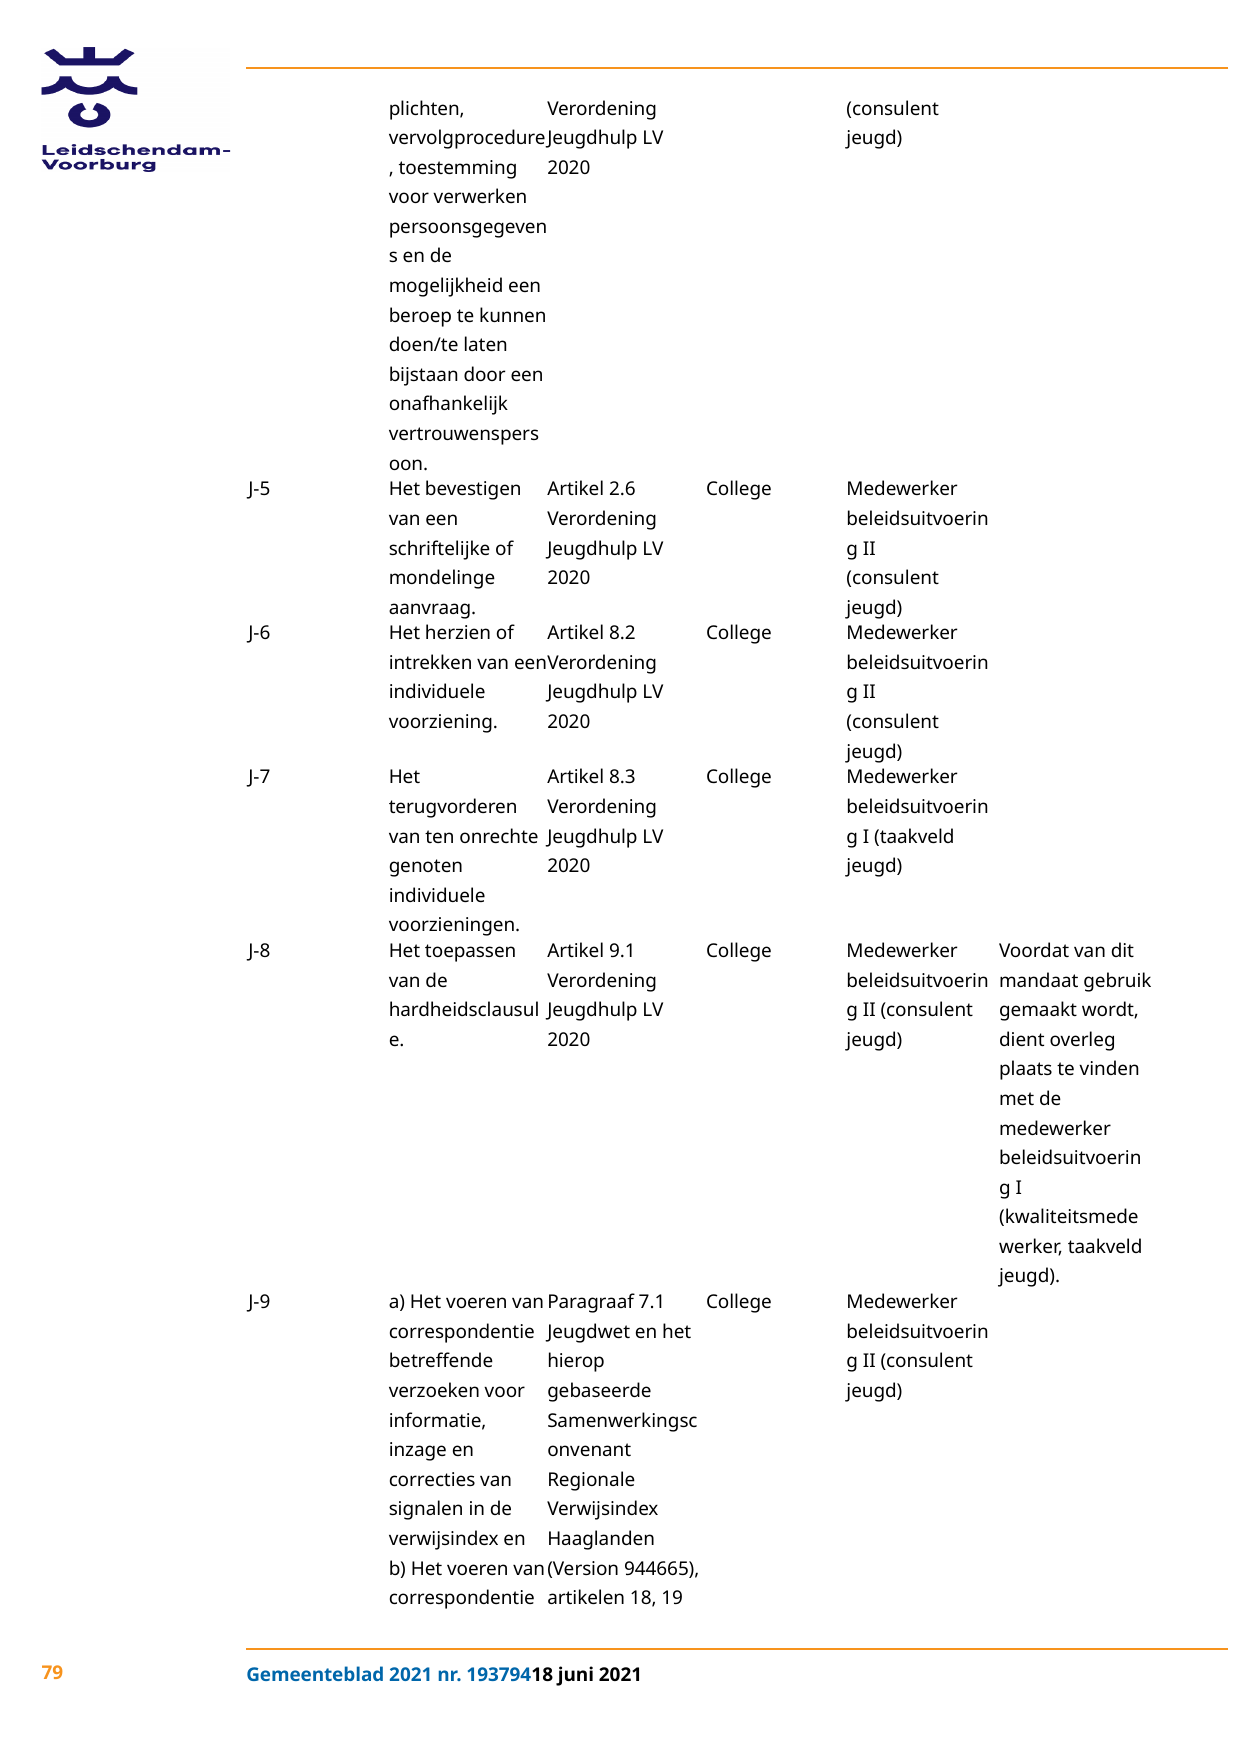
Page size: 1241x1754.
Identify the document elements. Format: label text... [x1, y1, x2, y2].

table_cell Artikel 8.3 Verordening Jeugdhulp LV 2020 [547, 764, 706, 937]
table_cell Medewerker beleidsuitvoering II (consulent jeugd) [846, 620, 999, 764]
table_cell [999, 95, 1152, 476]
table_cell College [706, 937, 846, 1288]
table_cell College [706, 476, 846, 619]
table_cell plichten, vervolgprocedure, toestemming voor verwerken persoonsgegevens en de mogelijkheid een beroep te kunnen doen/te laten bijstaan door een onafhankelijk vertrouwenspersoon. [389, 95, 547, 476]
table_cell [999, 476, 1152, 619]
table_cell a) Het voeren van correspondentie betreffende verzoeken voor informatie, inzage en correcties van signalen in de verwijsindex en b) Het voeren van correspondentie [389, 1289, 547, 1610]
table_cell Artikel 9.1 Verordening Jeugdhulp LV 2020 [547, 937, 706, 1288]
table_cell Medewerker beleidsuitvoering II (consulent jeugd) [846, 476, 999, 619]
table_cell College [706, 620, 846, 764]
table_cell College [706, 1289, 846, 1610]
table_cell Medewerker beleidsuitvoering II (consulent jeugd) [846, 1289, 999, 1610]
table_cell [248, 95, 388, 476]
table_cell College [706, 764, 846, 937]
table_cell Artikel 2.6 Verordening Jeugdhulp LV 2020 [547, 476, 706, 619]
table_cell Medewerker beleidsuitvoering II (consulent jeugd) [846, 937, 999, 1288]
table_cell [999, 1289, 1152, 1610]
table_cell Het terugvorderen van ten onrechte genoten individuele voorzieningen. [389, 764, 547, 937]
table_cell Paragraaf 7.1 Jeugdwet en het hierop gebaseerde Samenwerkingsconvenant Regionale Verwijsindex Haaglanden (Version 944665), artikelen 18, 19 [547, 1289, 706, 1610]
table_cell J-5 [248, 476, 388, 619]
table_cell [706, 95, 846, 476]
table_cell Het toepassen van de hardheidsclausule. [389, 937, 547, 1288]
table_cell Artikel 8.2 Verordening Jeugdhulp LV 2020 [547, 620, 706, 764]
table_cell Het bevestigen van een schriftelijke of mondelinge aanvraag. [389, 476, 547, 619]
table_cell Voordat van dit mandaat gebruik gemaakt wordt, dient overleg plaats te vinden met de medewerker beleidsuitvoering I (kwaliteitsmedewerker, taakveld jeugd). [999, 937, 1152, 1288]
table_cell J-6 [248, 620, 388, 764]
table_cell J-8 [248, 937, 388, 1288]
picture [41, 47, 231, 172]
table_cell Medewerker beleidsuitvoering I (taakveld jeugd) [846, 764, 999, 937]
table_cell [999, 620, 1152, 764]
table_cell Verordening Jeugdhulp LV 2020 [547, 95, 706, 476]
table_cell J-7 [248, 764, 388, 937]
table_cell J-9 [248, 1289, 388, 1610]
table_cell Het herzien of intrekken van een individuele voorziening. [389, 620, 547, 764]
table_cell [999, 764, 1152, 937]
table_cell (consulent jeugd) [846, 95, 999, 476]
